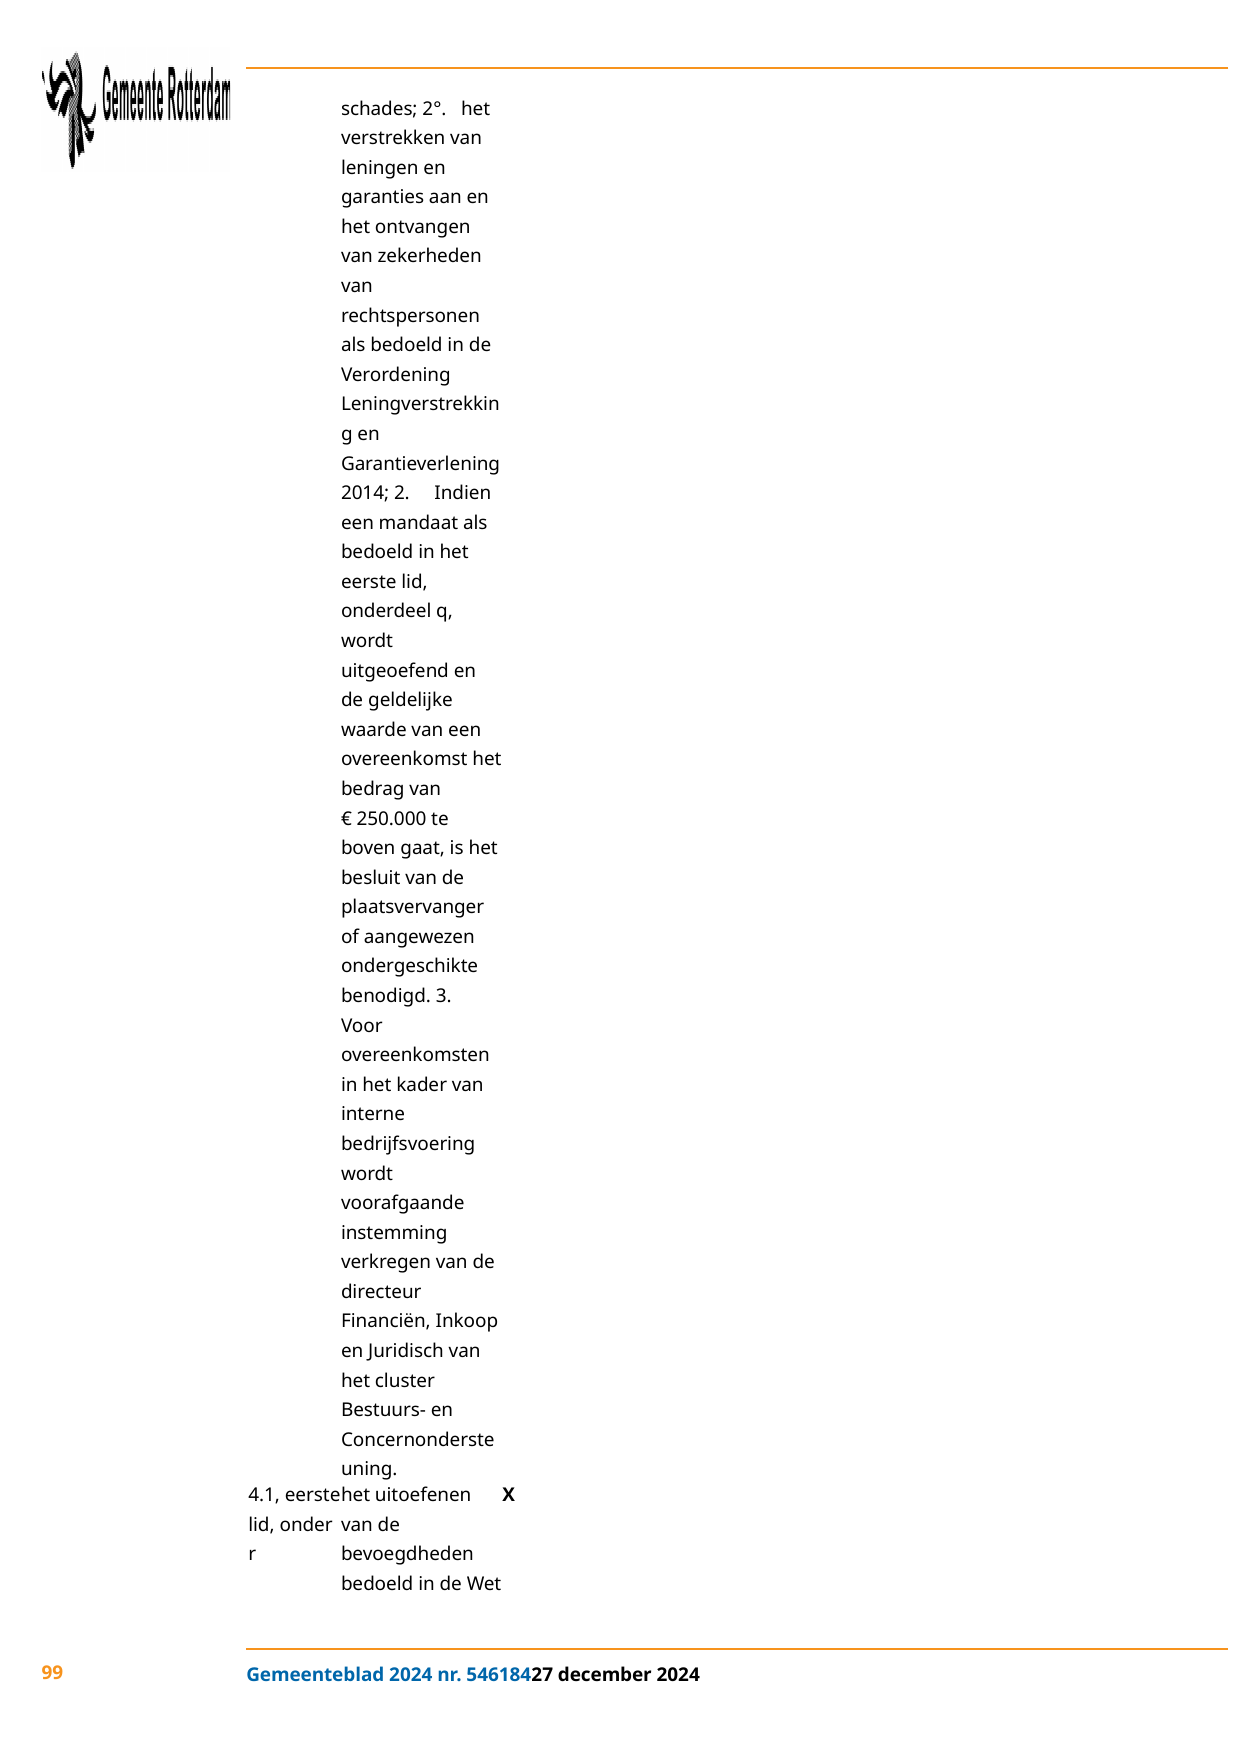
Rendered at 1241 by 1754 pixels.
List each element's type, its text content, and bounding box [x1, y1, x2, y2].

table_cell [1059, 95, 1152, 1481]
table_cell het uitoefenen van de bevoegdheden bedoeld in de Wet [341, 1481, 502, 1596]
table_cell [873, 95, 966, 1481]
table_cell [688, 1481, 780, 1596]
table_cell schades; 2°. het verstrekken van leningen en garanties aan en het ontvangen van zekerheden van rechtspersonen als bedoeld in de Verordening Leningverstrekking en Garantieverlening 2014; 2. Indien een mandaat als bedoeld in het eerste lid, onderdeel q, wordt uitgeoefend en de geldelijke waarde van een overeenkomst het bedrag van € 250.000 te boven gaat, is het besluit van de plaatsvervanger of aangewezen ondergeschikte benodigd. 3. Voor overeenkomsten in het kader van interne bedrijfsvoering wordt voorafgaande instemming verkregen van de directeur Financiën, Inkoop en Juridisch van het cluster Bestuurs- en Concernondersteuning. [341, 95, 502, 1481]
table_cell [688, 95, 780, 1481]
table_cell [780, 1481, 873, 1596]
table_cell X [502, 1481, 595, 1596]
table_cell [1059, 1481, 1152, 1596]
table_cell [966, 1481, 1059, 1596]
table_cell [966, 95, 1059, 1481]
table_cell 4.1, eerste lid, onder r [248, 1481, 341, 1596]
picture [41, 47, 231, 172]
table_cell [502, 95, 595, 1481]
table_cell [780, 95, 873, 1481]
table_cell [595, 95, 688, 1481]
table_cell [873, 1481, 966, 1596]
table_cell [248, 95, 341, 1481]
table_cell [595, 1481, 688, 1596]
